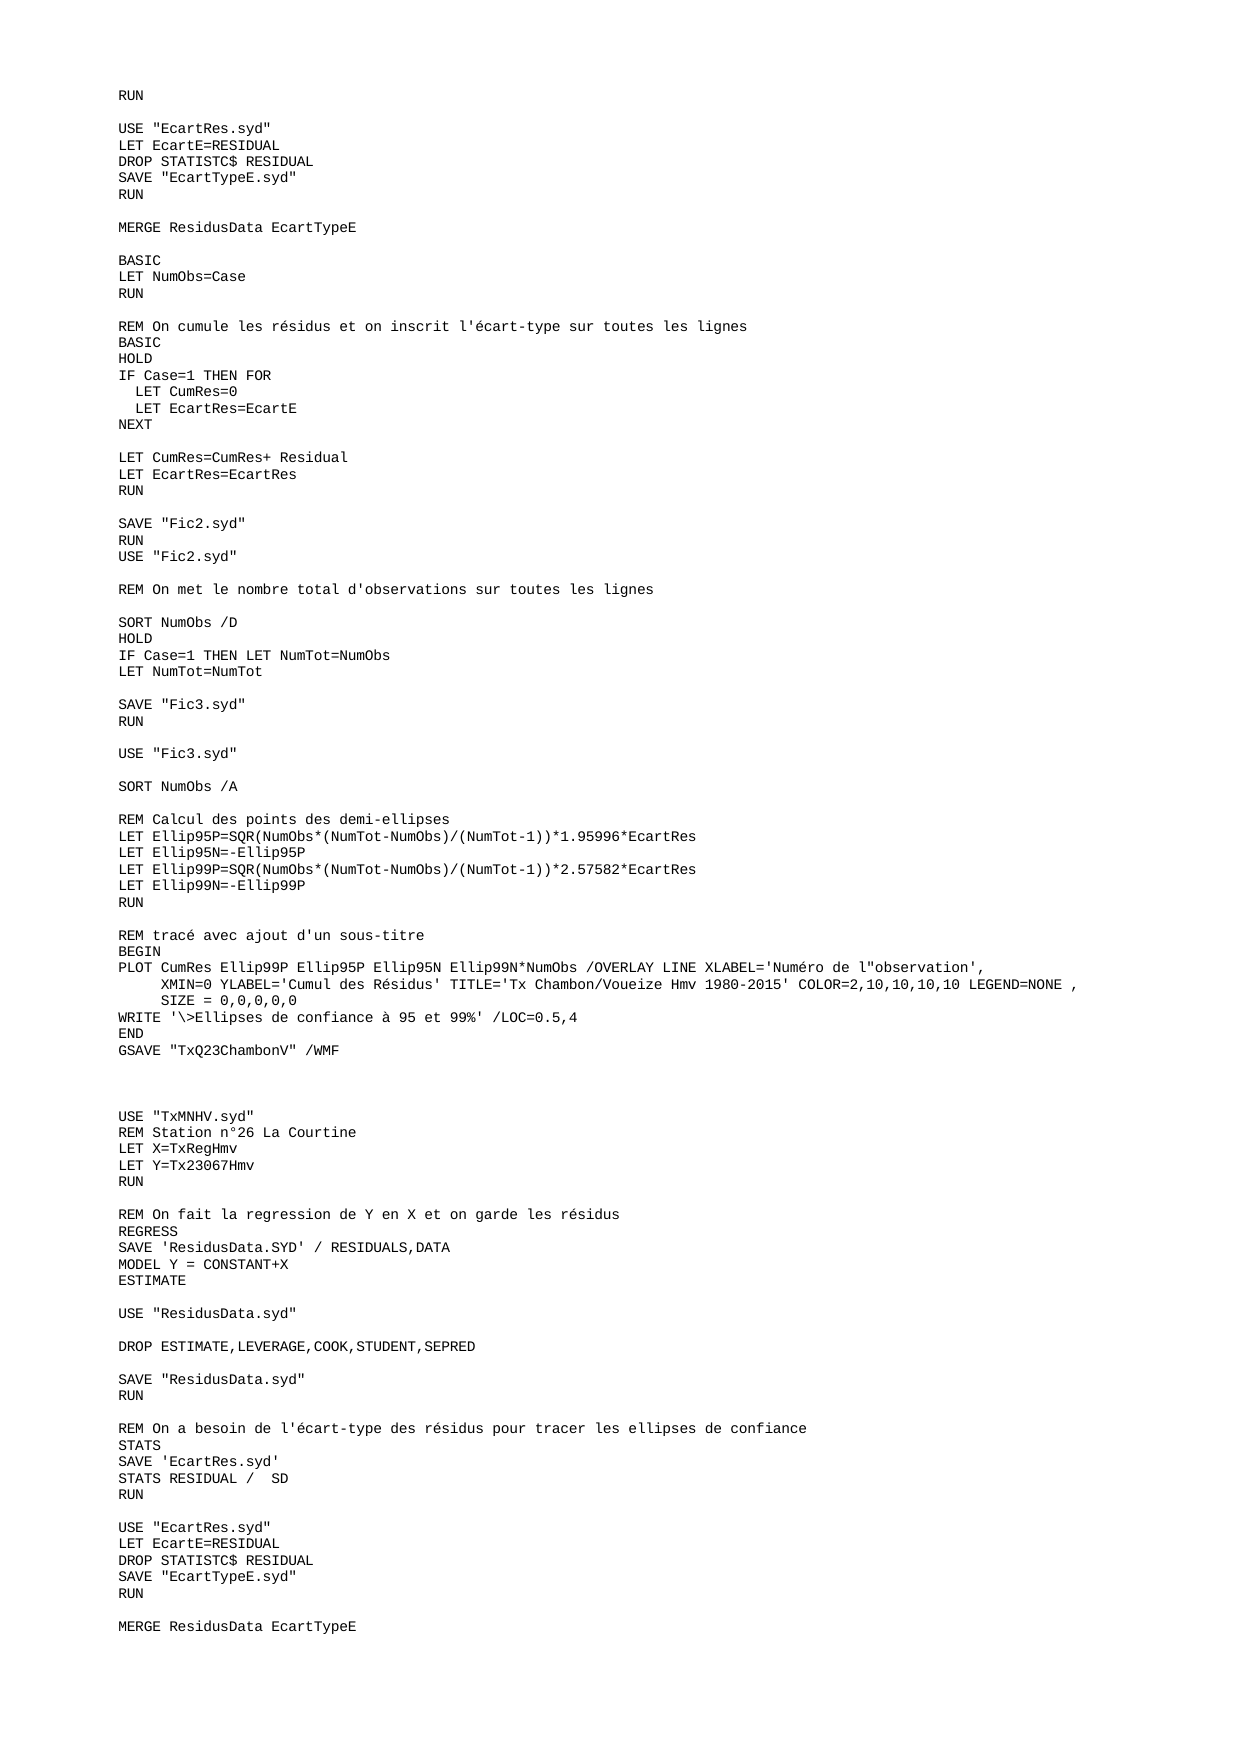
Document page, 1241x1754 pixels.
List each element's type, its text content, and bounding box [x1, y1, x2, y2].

text SAVE "ResidusData.syd" [118, 1372, 1122, 1389]
text RUN [118, 1175, 1122, 1191]
text DROP STATISTC$ RESIDUAL [118, 1553, 1122, 1570]
text MODEL Y = CONSTANT+X [118, 1257, 1122, 1273]
text RUN [118, 286, 1122, 302]
text SAVE 'ResidusData.SYD' / RESIDUALS,DATA [118, 1241, 1122, 1257]
text STATS [118, 1438, 1122, 1454]
text USE "EcartRes.syd" [118, 1520, 1122, 1537]
text LET X=TxRegHmv [118, 1142, 1122, 1158]
text RUN [118, 1487, 1122, 1504]
text WRITE '\>Ellipses de confiance à 95 et 99%' /LOC=0.5,4 [118, 1010, 1122, 1027]
text REM Station n°26 La Courtine [118, 1125, 1122, 1142]
text LET CumRes=CumRes+ Residual [118, 451, 1122, 467]
text LET CumRes=0 [118, 385, 1122, 401]
text PLOT CumRes Ellip99P Ellip95P Ellip95N Ellip99N*NumObs /OVERLAY LINE XLABEL='Numéro de l"observation', [118, 961, 1122, 977]
text MERGE ResidusData EcartTypeE [118, 1619, 1122, 1636]
text LET EcartE=RESIDUAL [118, 138, 1122, 154]
text BEGIN [118, 944, 1122, 961]
text SIZE = 0,0,0,0,0 [118, 994, 1122, 1010]
text USE "Fic3.syd" [118, 747, 1122, 763]
text LET EcartRes=EcartRes [118, 467, 1122, 483]
text BASIC [118, 253, 1122, 269]
text USE "TxMNHV.syd" [118, 1109, 1122, 1125]
text SAVE "EcartTypeE.syd" [118, 171, 1122, 187]
text REM tracé avec ajout d'un sous-titre [118, 928, 1122, 944]
text LET EcartRes=EcartE [118, 401, 1122, 418]
text REM On met le nombre total d'observations sur toutes les lignes [118, 582, 1122, 599]
text USE "Fic2.syd" [118, 549, 1122, 566]
text HOLD [118, 352, 1122, 368]
text HOLD [118, 632, 1122, 648]
text SORT NumObs /A [118, 780, 1122, 796]
text SORT NumObs /D [118, 615, 1122, 632]
text RUN [118, 187, 1122, 204]
text LET NumTot=NumTot [118, 664, 1122, 681]
text SAVE 'EcartRes.syd' [118, 1454, 1122, 1471]
text REGRESS [118, 1224, 1122, 1241]
text RUN [118, 483, 1122, 500]
text REM On a besoin de l'écart-type des résidus pour tracer les ellipses de confiance [118, 1422, 1122, 1438]
text LET Ellip99N=-Ellip99P [118, 878, 1122, 895]
text LET NumObs=Case [118, 269, 1122, 286]
text LET Ellip95P=SQR(NumObs*(NumTot-NumObs)/(NumTot-1))*1.95996*EcartRes [118, 829, 1122, 846]
text LET Ellip99P=SQR(NumObs*(NumTot-NumObs)/(NumTot-1))*2.57582*EcartRes [118, 862, 1122, 878]
text REM Calcul des points des demi-ellipses [118, 813, 1122, 829]
text LET Ellip95N=-Ellip95P [118, 846, 1122, 862]
text STATS RESIDUAL / SD [118, 1471, 1122, 1487]
text REM On cumule les résidus et on inscrit l'écart-type sur toutes les lignes [118, 319, 1122, 335]
text BASIC [118, 335, 1122, 352]
text XMIN=0 YLABEL='Cumul des Résidus' TITLE='Tx Chambon/Voueize Hmv 1980-2015' COLOR=2,10,10,10,10 LEGEND=NONE , [118, 977, 1122, 994]
text IF Case=1 THEN FOR [118, 368, 1122, 385]
text SAVE "Fic2.syd" [118, 516, 1122, 533]
text RUN [118, 714, 1122, 730]
text LET Y=Tx23067Hmv [118, 1158, 1122, 1175]
text RUN [118, 1586, 1122, 1603]
text USE "EcartRes.syd" [118, 121, 1122, 138]
text SAVE "Fic3.syd" [118, 697, 1122, 714]
text REM On fait la regression de Y en X et on garde les résidus [118, 1208, 1122, 1224]
text DROP STATISTC$ RESIDUAL [118, 154, 1122, 171]
text RUN [118, 533, 1122, 549]
text RUN [118, 1389, 1122, 1405]
text SAVE "EcartTypeE.syd" [118, 1570, 1122, 1586]
text DROP ESTIMATE,LEVERAGE,COOK,STUDENT,SEPRED [118, 1339, 1122, 1356]
text ESTIMATE [118, 1273, 1122, 1290]
text RUN [118, 88, 1122, 105]
text IF Case=1 THEN LET NumTot=NumObs [118, 648, 1122, 664]
text END [118, 1027, 1122, 1043]
text NEXT [118, 418, 1122, 434]
text MERGE ResidusData EcartTypeE [118, 220, 1122, 237]
text LET EcartE=RESIDUAL [118, 1537, 1122, 1553]
text GSAVE "TxQ23ChambonV" /WMF [118, 1043, 1122, 1059]
text RUN [118, 895, 1122, 911]
text USE "ResidusData.syd" [118, 1306, 1122, 1323]
